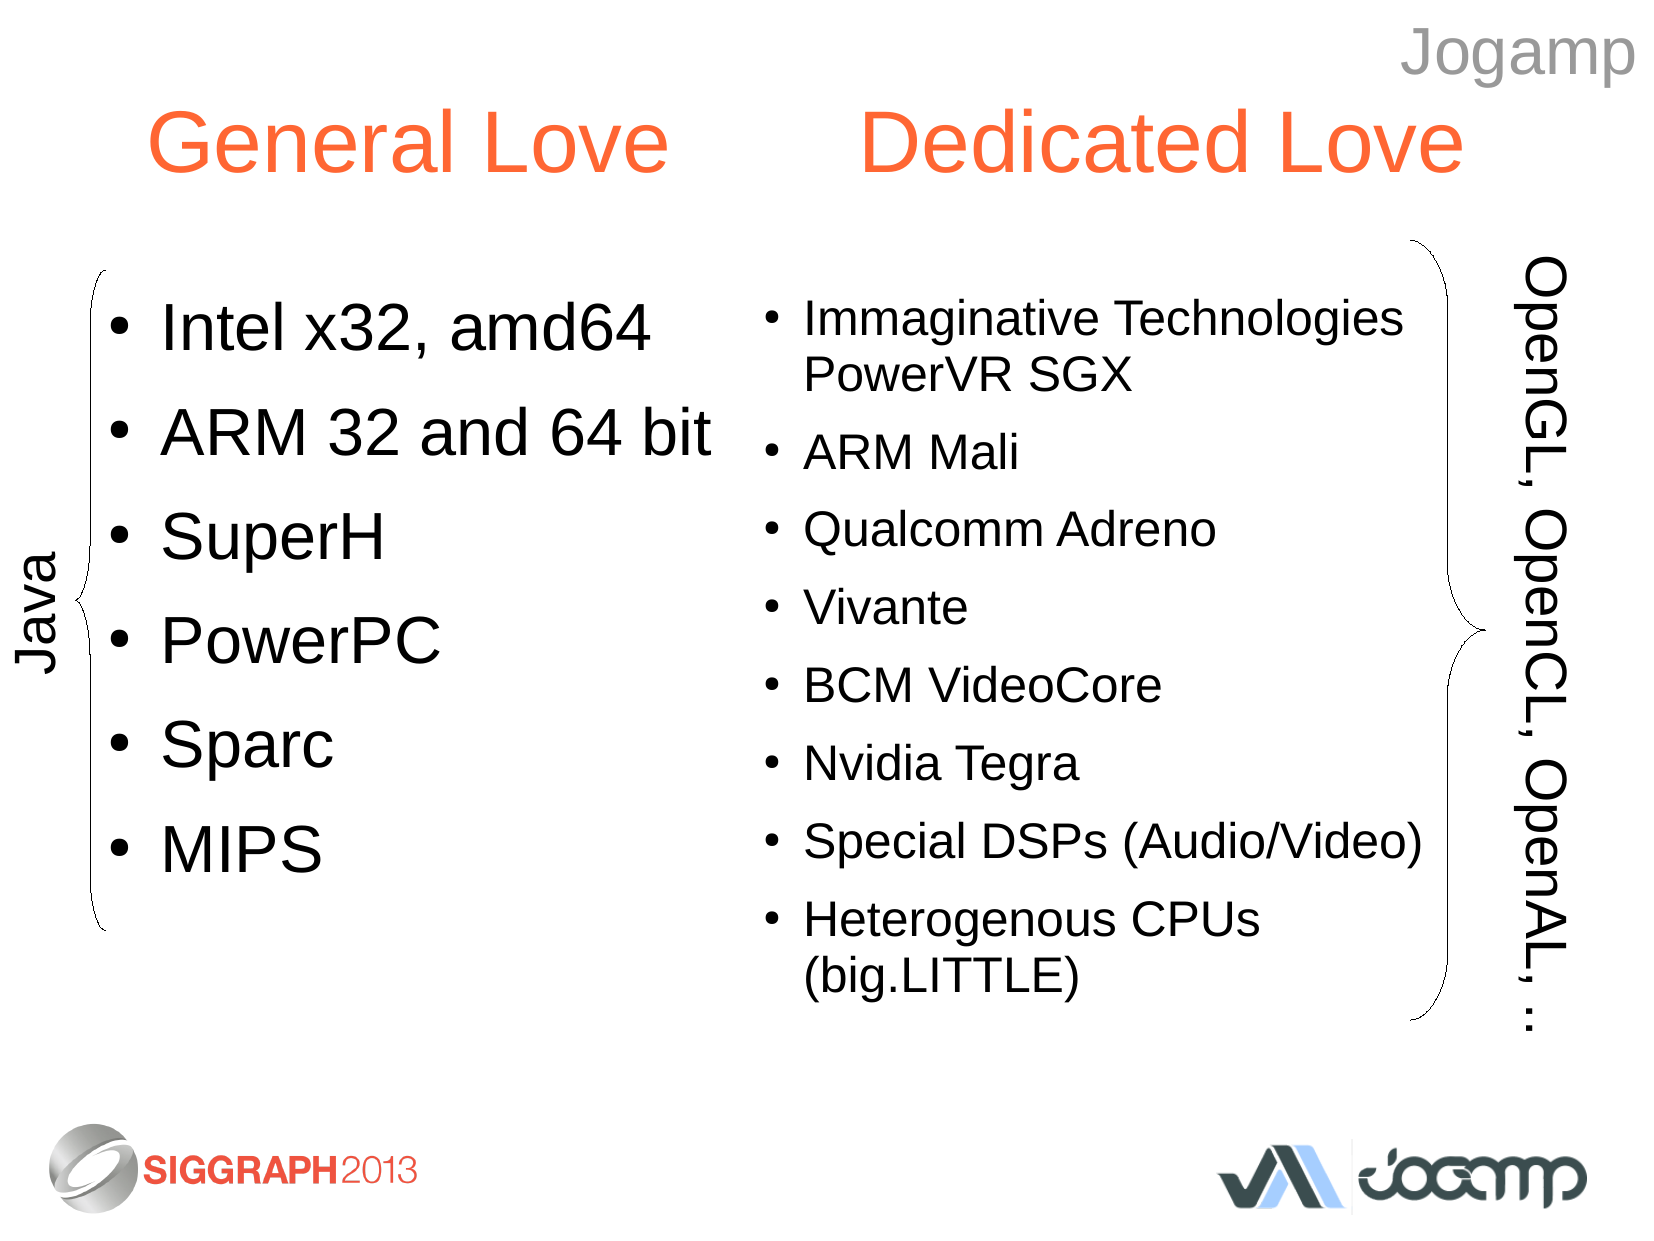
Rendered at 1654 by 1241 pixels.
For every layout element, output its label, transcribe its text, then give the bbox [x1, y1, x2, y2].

text_box Jogamp [1385, 6, 1654, 112]
list Immaginative Technologies PowerVR SGX ARM Mali Qualcomm Adreno Vivante BCM VideoCore Nvidia Tegra Special DSPs (Audio/Video) Heterogenous CPUs (big.LITTLE) [750, 290, 1506, 1010]
title General Love [68, 73, 750, 212]
text_box OpenGL, OpenCL, OpenAL, .. [1506, 240, 1587, 1081]
title Dedicated Love [750, 73, 1576, 212]
picture [45, 1122, 421, 1215]
list Intel x32, amd64 ARM 32 and 64 bit SuperH PowerPC Sparc MIPS [90, 290, 721, 1010]
text_box Java [0, 523, 76, 691]
picture [1215, 1139, 1587, 1215]
